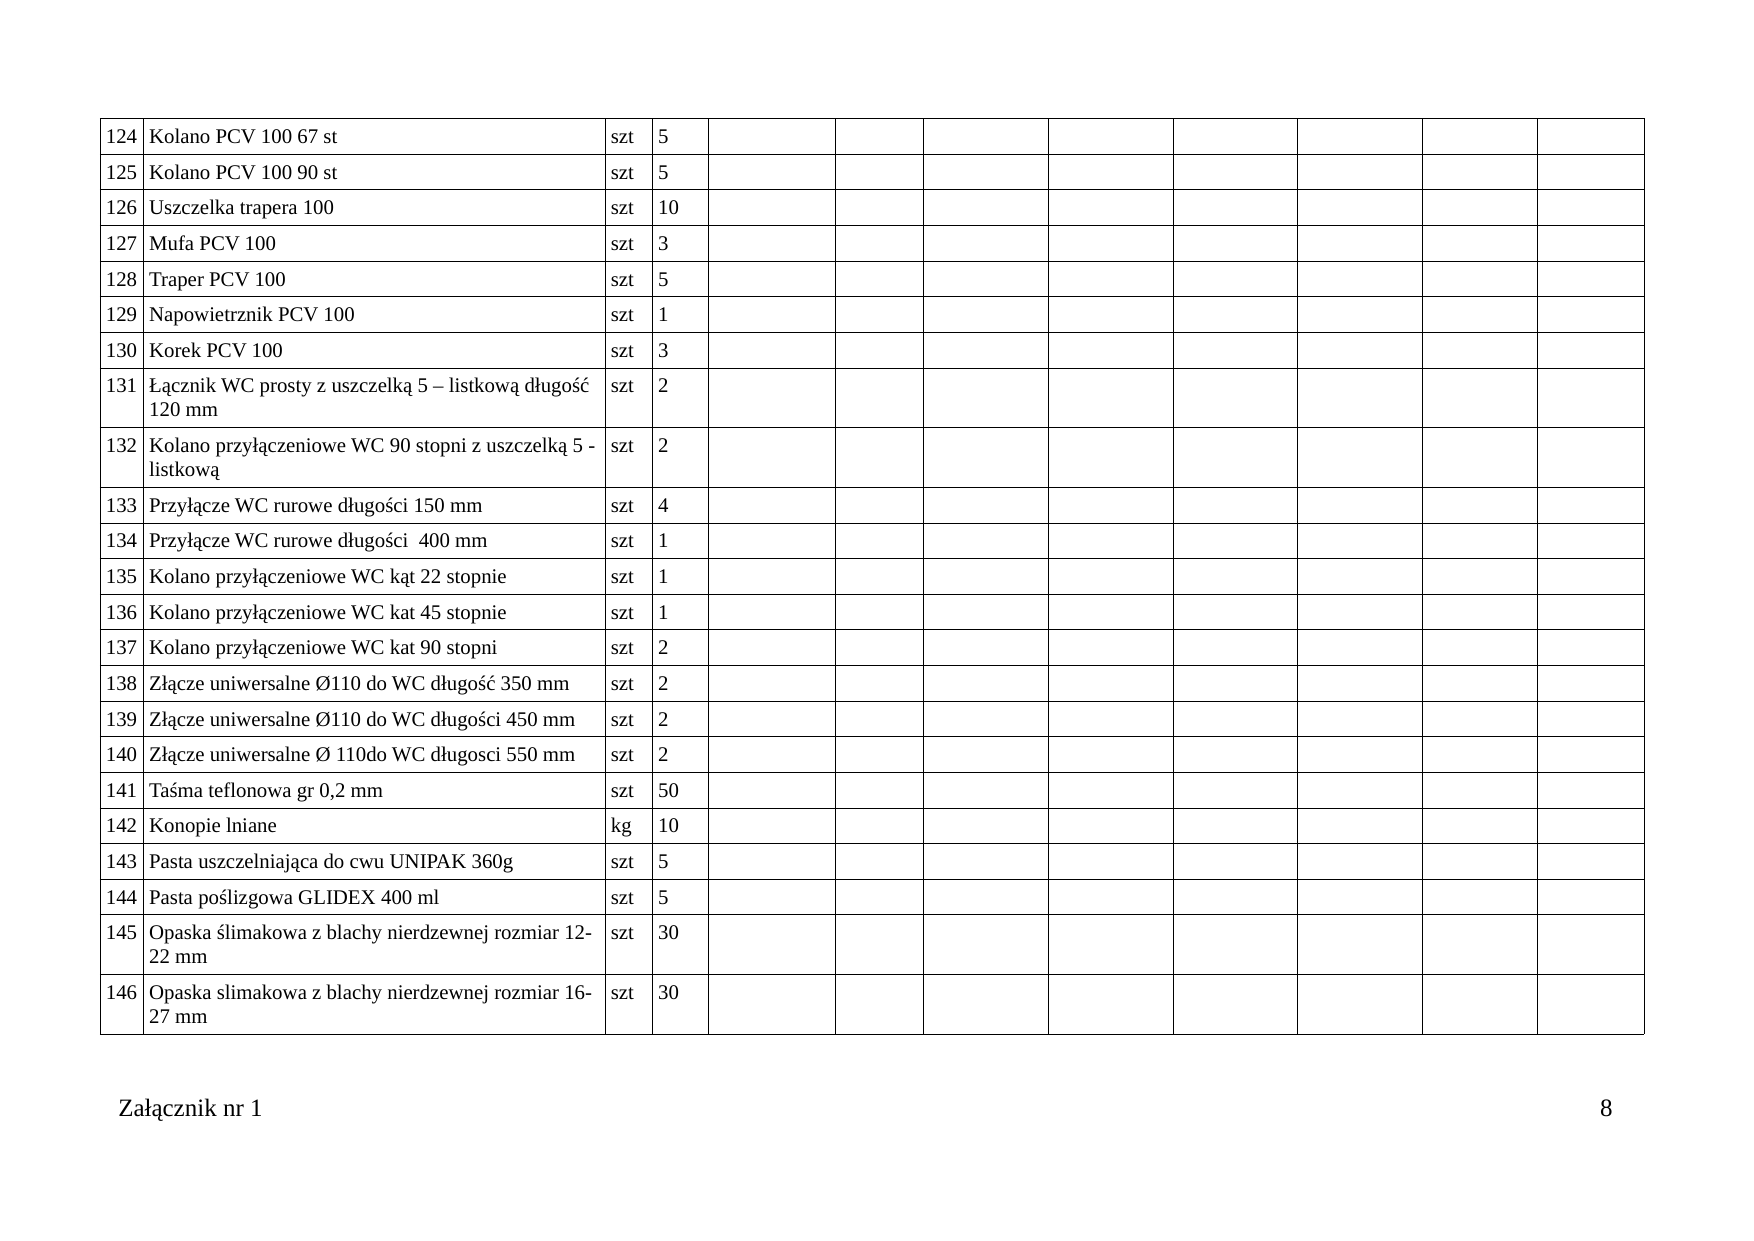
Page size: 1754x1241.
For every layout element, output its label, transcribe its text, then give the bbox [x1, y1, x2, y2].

table_cell [709, 666, 835, 701]
table_cell [1538, 262, 1644, 296]
table_cell [924, 333, 1048, 367]
table_cell [924, 524, 1048, 558]
table_cell 10 [653, 190, 708, 225]
table_cell [1423, 333, 1537, 367]
table_cell [1298, 428, 1422, 487]
table_cell Korek PCV 100 [144, 333, 605, 367]
table_cell [1298, 737, 1422, 772]
table_cell [1174, 975, 1297, 1034]
table_cell [1298, 190, 1422, 225]
table_cell [924, 773, 1048, 807]
table_cell 140 [101, 737, 143, 772]
table_cell [1538, 666, 1644, 701]
table_cell szt [606, 297, 652, 332]
table_cell [924, 915, 1048, 974]
table_cell 10 [653, 809, 708, 843]
table_cell Pasta uszczelniająca do cwu UNIPAK 360g [144, 844, 605, 879]
table_cell Uszczelka trapera 100 [144, 190, 605, 225]
table_cell [1298, 975, 1422, 1034]
table_cell [1423, 737, 1537, 772]
table_cell 145 [101, 915, 143, 974]
table_cell [1298, 226, 1422, 261]
table_cell [836, 844, 923, 879]
table_cell 133 [101, 488, 143, 522]
table_cell [1174, 428, 1297, 487]
table_cell [924, 369, 1048, 427]
table_cell [836, 524, 923, 558]
table_cell 127 [101, 226, 143, 261]
table_cell Łącznik WC prosty z uszczelką 5 – listkową długość 120 mm [144, 369, 605, 427]
table_cell [1174, 190, 1297, 225]
table_cell szt [606, 737, 652, 772]
table_cell szt [606, 262, 652, 296]
table_cell 1 [653, 559, 708, 594]
table_cell [1049, 262, 1173, 296]
table_cell 129 [101, 297, 143, 332]
table_cell [709, 369, 835, 427]
table_cell [709, 975, 835, 1034]
table_cell 5 [653, 844, 708, 879]
table_cell 30 [653, 915, 708, 974]
table_cell 2 [653, 737, 708, 772]
table_cell [1538, 297, 1644, 332]
table_cell [1423, 880, 1537, 914]
table_cell [1298, 119, 1422, 154]
table_cell [709, 428, 835, 487]
table_cell [836, 428, 923, 487]
table_cell [924, 428, 1048, 487]
table_cell [1174, 666, 1297, 701]
table_cell [1049, 702, 1173, 736]
table_cell [709, 524, 835, 558]
table_cell [1538, 428, 1644, 487]
table_cell 142 [101, 809, 143, 843]
table_cell [709, 559, 835, 594]
table_cell [1423, 844, 1537, 879]
table_cell [709, 155, 835, 189]
table_cell [1423, 702, 1537, 736]
table_cell [1174, 702, 1297, 736]
table_cell Opaska slimakowa z blachy nierdzewnej rozmiar 16-27 mm [144, 975, 605, 1034]
table_cell szt [606, 155, 652, 189]
table_cell [1423, 559, 1537, 594]
table_cell [924, 119, 1048, 154]
table_cell szt [606, 975, 652, 1034]
table_cell [1423, 524, 1537, 558]
table_cell Kolano przyłączeniowe WC kat 90 stopni [144, 630, 605, 665]
table_cell [1174, 915, 1297, 974]
table_cell [1298, 488, 1422, 522]
table_cell [1174, 844, 1297, 879]
table_cell 30 [653, 975, 708, 1034]
table_cell 146 [101, 975, 143, 1034]
table_cell Złącze uniwersalne Ø110 do WC długość 350 mm [144, 666, 605, 701]
table_cell [1423, 773, 1537, 807]
table_cell szt [606, 880, 652, 914]
table_cell [1049, 524, 1173, 558]
table_cell [709, 844, 835, 879]
table_cell szt [606, 773, 652, 807]
table_cell [1298, 333, 1422, 367]
table_cell szt [606, 119, 652, 154]
table_cell [709, 880, 835, 914]
table_cell [1174, 333, 1297, 367]
table_cell 5 [653, 880, 708, 914]
table_cell szt [606, 915, 652, 974]
table_cell [1298, 155, 1422, 189]
table_cell [1423, 155, 1537, 189]
table_cell [1298, 666, 1422, 701]
table_cell [1049, 559, 1173, 594]
table_cell [1423, 488, 1537, 522]
table_cell 125 [101, 155, 143, 189]
table_cell 126 [101, 190, 143, 225]
table_cell [709, 809, 835, 843]
table_cell szt [606, 428, 652, 487]
table_cell 2 [653, 702, 708, 736]
table_cell [709, 226, 835, 261]
table_cell szt [606, 630, 652, 665]
table_cell [1423, 428, 1537, 487]
table_cell [1174, 488, 1297, 522]
table_cell szt [606, 666, 652, 701]
table_cell 132 [101, 428, 143, 487]
table_cell [1049, 773, 1173, 807]
table_cell [836, 975, 923, 1034]
table_cell [709, 915, 835, 974]
table_cell 3 [653, 226, 708, 261]
table_cell [836, 595, 923, 629]
table_cell 130 [101, 333, 143, 367]
table_cell 1 [653, 524, 708, 558]
table_cell 124 [101, 119, 143, 154]
table_cell szt [606, 488, 652, 522]
table_cell [709, 595, 835, 629]
table_cell [1174, 524, 1297, 558]
table_cell [1423, 595, 1537, 629]
table_cell [709, 262, 835, 296]
table_cell [1049, 369, 1173, 427]
table_cell [836, 333, 923, 367]
table_cell szt [606, 369, 652, 427]
table_cell [1538, 488, 1644, 522]
table_cell [1298, 630, 1422, 665]
table_cell [709, 333, 835, 367]
table_cell [709, 297, 835, 332]
table_cell [1538, 844, 1644, 879]
table_cell szt [606, 844, 652, 879]
table_cell [1298, 809, 1422, 843]
table_cell Kolano przyłączeniowe WC 90 stopni z uszczelką 5 - listkową [144, 428, 605, 487]
table_cell [924, 975, 1048, 1034]
table_cell Napowietrznik PCV 100 [144, 297, 605, 332]
table_cell [836, 226, 923, 261]
table_cell [1174, 559, 1297, 594]
table_cell [1538, 975, 1644, 1034]
table_cell [1049, 630, 1173, 665]
table_cell [836, 488, 923, 522]
table_cell 141 [101, 773, 143, 807]
table_cell 50 [653, 773, 708, 807]
table_cell [1174, 809, 1297, 843]
table_cell [709, 773, 835, 807]
table_cell [1049, 428, 1173, 487]
table_cell [1538, 524, 1644, 558]
table_cell Mufa PCV 100 [144, 226, 605, 261]
table_cell [836, 262, 923, 296]
table_cell [836, 737, 923, 772]
table_cell Złącze uniwersalne Ø110 do WC długości 450 mm [144, 702, 605, 736]
table_cell [1423, 915, 1537, 974]
table_cell [1174, 773, 1297, 807]
table_cell [1298, 559, 1422, 594]
table_cell [924, 155, 1048, 189]
table_cell [1174, 630, 1297, 665]
table_cell [836, 559, 923, 594]
table_cell [709, 702, 835, 736]
table_cell [1298, 297, 1422, 332]
table_cell [1298, 524, 1422, 558]
table_cell [1423, 226, 1537, 261]
table_cell [1423, 666, 1537, 701]
table_cell [1423, 190, 1537, 225]
table_cell [1423, 297, 1537, 332]
table_cell [836, 773, 923, 807]
table_cell 131 [101, 369, 143, 427]
table_cell [1298, 773, 1422, 807]
table_cell 144 [101, 880, 143, 914]
table_cell [1538, 702, 1644, 736]
table_cell 3 [653, 333, 708, 367]
table_cell Taśma teflonowa gr 0,2 mm [144, 773, 605, 807]
table_cell 136 [101, 595, 143, 629]
table_cell szt [606, 226, 652, 261]
table_cell [1174, 119, 1297, 154]
table_cell [1538, 737, 1644, 772]
table_cell [836, 190, 923, 225]
table_cell [709, 119, 835, 154]
table_cell 5 [653, 155, 708, 189]
table_cell [1538, 190, 1644, 225]
table_cell [1538, 630, 1644, 665]
table_cell 139 [101, 702, 143, 736]
table_cell [1049, 333, 1173, 367]
table_cell 2 [653, 369, 708, 427]
table_cell 2 [653, 666, 708, 701]
table_cell szt [606, 702, 652, 736]
table_cell [1049, 844, 1173, 879]
table_cell [836, 119, 923, 154]
table_cell [1298, 595, 1422, 629]
table_cell Przyłącze WC rurowe długości 150 mm [144, 488, 605, 522]
table_cell Traper PCV 100 [144, 262, 605, 296]
table_cell [1049, 488, 1173, 522]
table_cell [1049, 297, 1173, 332]
table_cell [709, 190, 835, 225]
table_cell 2 [653, 630, 708, 665]
table_cell [1538, 226, 1644, 261]
table_cell [1298, 369, 1422, 427]
table_cell [1298, 915, 1422, 974]
table_cell [1049, 595, 1173, 629]
table_cell [924, 190, 1048, 225]
table_cell [1538, 880, 1644, 914]
table_cell [836, 666, 923, 701]
table_cell [1423, 630, 1537, 665]
table_cell [924, 844, 1048, 879]
table_cell Kolano PCV 100 67 st [144, 119, 605, 154]
table_cell 4 [653, 488, 708, 522]
table_cell 5 [653, 262, 708, 296]
table_cell kg [606, 809, 652, 843]
table_cell [1298, 702, 1422, 736]
table_cell 134 [101, 524, 143, 558]
table_cell [924, 559, 1048, 594]
table_cell 137 [101, 630, 143, 665]
table_cell szt [606, 595, 652, 629]
table_cell [836, 297, 923, 332]
table_cell [1049, 915, 1173, 974]
table_cell [1298, 880, 1422, 914]
table_cell [1174, 369, 1297, 427]
table_cell [924, 262, 1048, 296]
table_cell [1423, 975, 1537, 1034]
table_cell [836, 809, 923, 843]
table_cell [1538, 119, 1644, 154]
table_cell Opaska ślimakowa z blachy nierdzewnej rozmiar 12-22 mm [144, 915, 605, 974]
table_cell [1049, 975, 1173, 1034]
table_cell szt [606, 333, 652, 367]
table_cell [924, 702, 1048, 736]
table_cell [1049, 155, 1173, 189]
table_cell [1538, 595, 1644, 629]
table_cell [709, 630, 835, 665]
table_cell [709, 737, 835, 772]
table_cell [1049, 190, 1173, 225]
table_cell [1298, 262, 1422, 296]
table_cell [1174, 262, 1297, 296]
table_cell 1 [653, 297, 708, 332]
table_cell Kolano PCV 100 90 st [144, 155, 605, 189]
table_cell [1049, 737, 1173, 772]
table_cell [1174, 595, 1297, 629]
table_cell Przyłącze WC rurowe długości 400 mm [144, 524, 605, 558]
table_cell 1 [653, 595, 708, 629]
table_cell [1174, 226, 1297, 261]
table_cell [1423, 809, 1537, 843]
table_cell [924, 630, 1048, 665]
table_cell Pasta poślizgowa GLIDEX 400 ml [144, 880, 605, 914]
table_cell [1423, 369, 1537, 427]
table_cell [1049, 226, 1173, 261]
table_cell [1049, 809, 1173, 843]
table_cell [1538, 915, 1644, 974]
table_cell 135 [101, 559, 143, 594]
table_cell [924, 297, 1048, 332]
table_cell szt [606, 559, 652, 594]
table_cell szt [606, 190, 652, 225]
table_cell [924, 666, 1048, 701]
table_cell [836, 630, 923, 665]
table_cell [1538, 773, 1644, 807]
table_cell 143 [101, 844, 143, 879]
table_cell [924, 737, 1048, 772]
table_cell [1538, 333, 1644, 367]
table_cell [1538, 155, 1644, 189]
table_cell [709, 488, 835, 522]
table_cell [924, 595, 1048, 629]
table_cell [836, 880, 923, 914]
table_cell [1538, 809, 1644, 843]
table_cell 128 [101, 262, 143, 296]
table_cell szt [606, 524, 652, 558]
table_cell [1538, 369, 1644, 427]
table_cell [1423, 262, 1537, 296]
table_cell 5 [653, 119, 708, 154]
table_cell [1049, 880, 1173, 914]
table_cell 2 [653, 428, 708, 487]
table_cell [836, 155, 923, 189]
table_cell [1049, 666, 1173, 701]
table_cell [1423, 119, 1537, 154]
table_cell [836, 369, 923, 427]
table_cell [1298, 844, 1422, 879]
table_cell Konopie lniane [144, 809, 605, 843]
table_cell [1174, 155, 1297, 189]
table_cell Kolano przyłączeniowe WC kąt 22 stopnie [144, 559, 605, 594]
table_cell [924, 226, 1048, 261]
table_cell [924, 880, 1048, 914]
table_cell [924, 488, 1048, 522]
table_cell [1174, 737, 1297, 772]
table_cell Złącze uniwersalne Ø 110do WC długosci 550 mm [144, 737, 605, 772]
table_cell [1538, 559, 1644, 594]
table_cell [1174, 880, 1297, 914]
table_cell Kolano przyłączeniowe WC kat 45 stopnie [144, 595, 605, 629]
table_cell [836, 915, 923, 974]
table_cell 138 [101, 666, 143, 701]
table_cell [1174, 297, 1297, 332]
table_cell [924, 809, 1048, 843]
table_cell [1049, 119, 1173, 154]
table_cell [836, 702, 923, 736]
